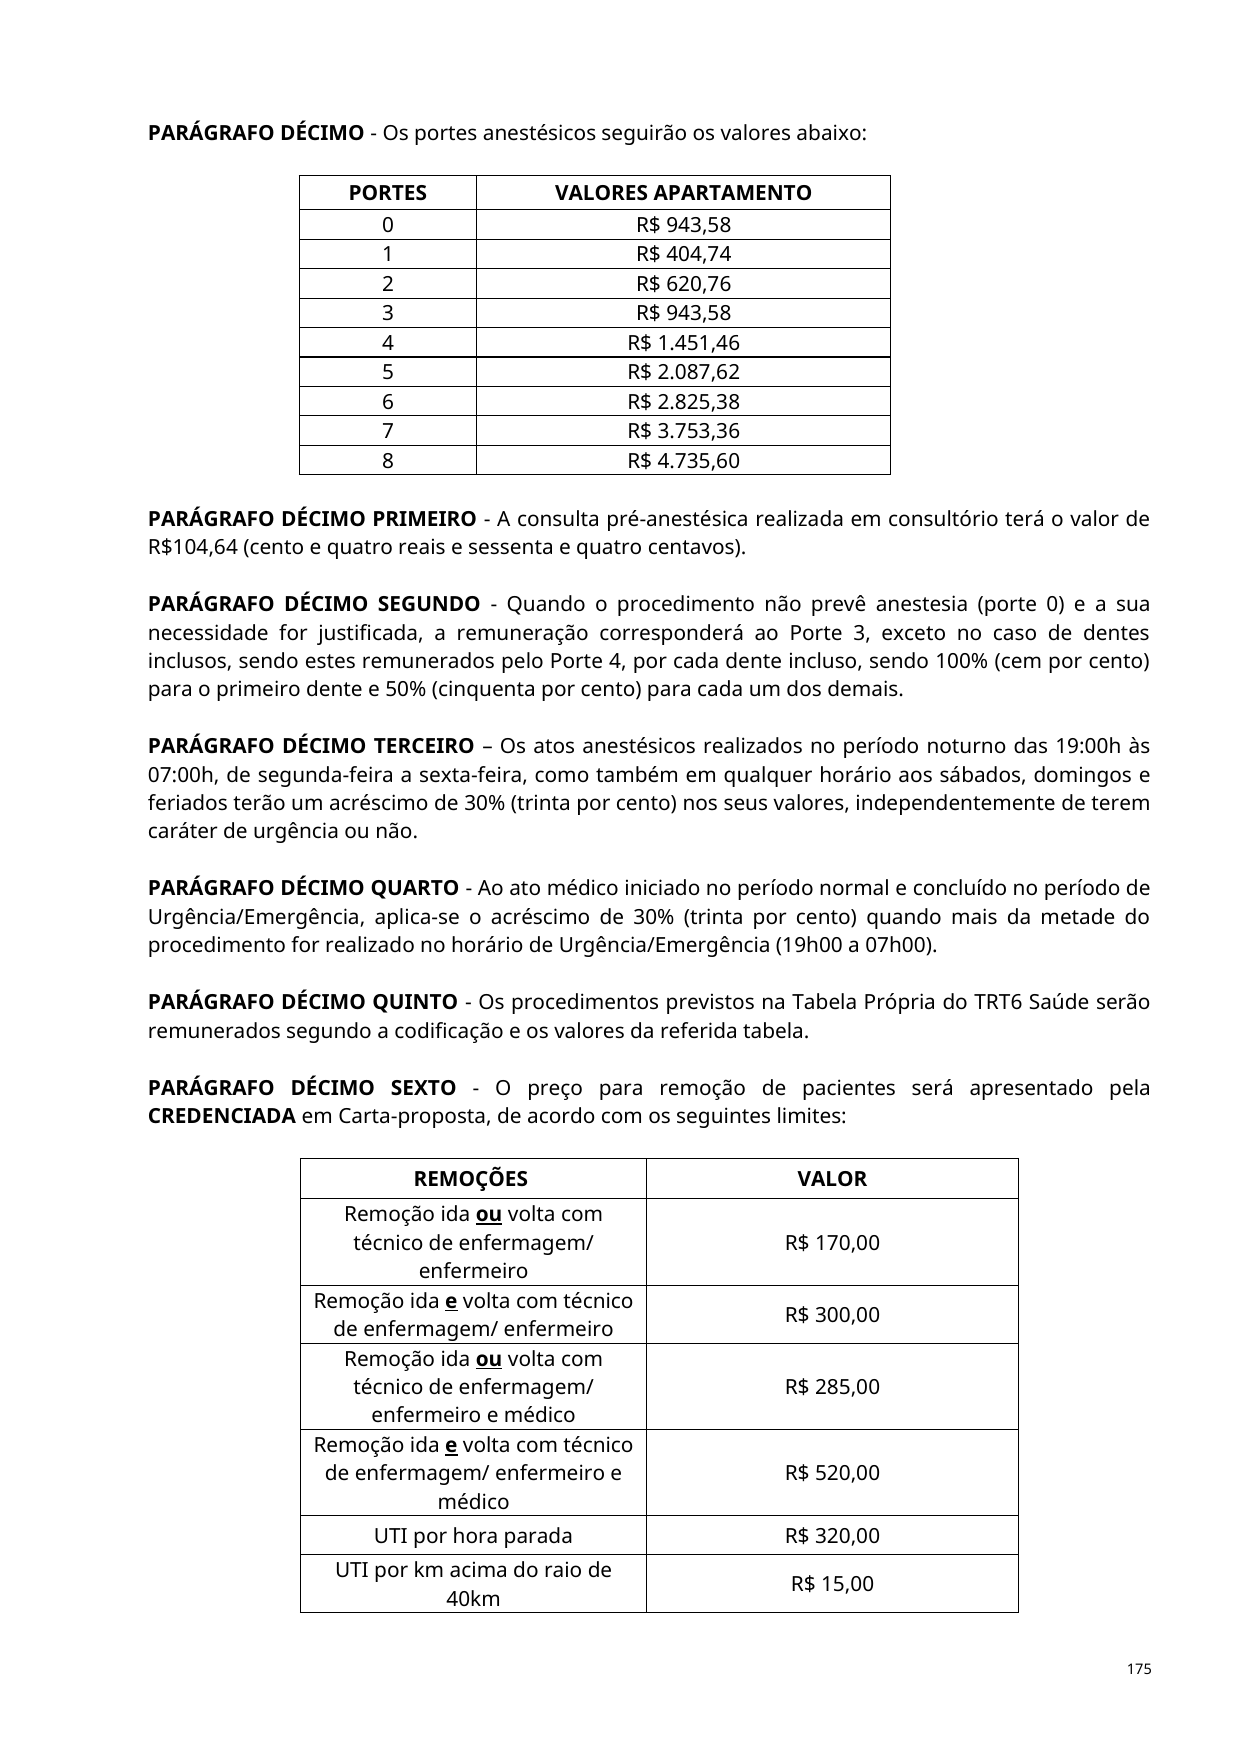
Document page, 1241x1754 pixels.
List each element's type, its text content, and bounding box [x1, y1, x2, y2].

table_cell Remoção ida ou volta com técnico de enfermagem/ enfermeiro [301, 1199, 646, 1285]
table_header VALORES APARTAMENTO [477, 176, 890, 209]
table_cell R$ 3.753,36 [477, 416, 890, 445]
table_cell R$ 620,76 [477, 269, 890, 297]
table_cell R$ 300,00 [647, 1286, 1018, 1343]
text PARÁGRAFO DÉCIMO PRIMEIRO - A consulta pré-anestésica realizada em consultório terá o valor de R$104,64 (cento e quatro reais e sessenta e quatro centavos). [148, 504, 1152, 561]
table_header PORTES [300, 176, 476, 209]
table_header VALOR [647, 1159, 1018, 1198]
table_cell 6 [300, 387, 476, 415]
table_cell Remoção ida e volta com técnico de enfermagem/ enfermeiro e médico [301, 1430, 646, 1515]
table_cell 3 [300, 299, 476, 327]
table_cell UTI por hora parada [301, 1516, 646, 1554]
table_cell R$ 520,00 [647, 1430, 1018, 1515]
table_cell Remoção ida ou volta com técnico de enfermagem/ enfermeiro e médico [301, 1344, 646, 1429]
table_cell R$ 170,00 [647, 1199, 1018, 1285]
text PARÁGRAFO DÉCIMO SEXTO - O preço para remoção de pacientes será apresentado pela CREDENCIADA em Carta-proposta, de acordo com os seguintes limites: [148, 1073, 1152, 1129]
text PARÁGRAFO DÉCIMO TERCEIRO – Os atos anestésicos realizados no período noturno das 19:00h às 07:00h, de segunda-feira a sexta-feira, como também em qualquer horário aos sábados, domingos e feriados terão um acréscimo de 30% (trinta por cento) nos seus valores, independentemente de terem caráter de urgência ou não. [148, 731, 1152, 845]
table_cell R$ 2.825,38 [477, 387, 890, 415]
table_cell R$ 15,00 [647, 1555, 1018, 1612]
table_cell R$ 320,00 [647, 1516, 1018, 1554]
table_cell 1 [300, 240, 476, 268]
table_cell R$ 943,58 [477, 210, 890, 238]
text PARÁGRAFO DÉCIMO QUARTO - Ao ato médico iniciado no período normal e concluído no período de Urgência/Emergência, aplica-se o acréscimo de 30% (trinta por cento) quando mais da metade do procedimento for realizado no horário de Urgência/Emergência (19h00 a 07h00). [148, 873, 1152, 959]
table_cell 0 [300, 210, 476, 238]
table_cell 4 [300, 328, 476, 356]
text PARÁGRAFO DÉCIMO - Os portes anestésicos seguirão os valores abaixo: [148, 118, 1152, 147]
text PARÁGRAFO DÉCIMO SEGUNDO - Quando o procedimento não prevê anestesia (porte 0) e a sua necessidade for justificada, a remuneração corresponderá ao Porte 3, exceto no caso de dentes inclusos, sendo estes remunerados pelo Porte 4, por cada dente incluso, sendo 100% (cem por cento) para o primeiro dente e 50% (cinquenta por cento) para cada um dos demais. [148, 589, 1152, 703]
table_cell R$ 943,58 [477, 299, 890, 327]
table_cell 5 [300, 358, 476, 386]
table_cell UTI por km acima do raio de 40km [301, 1555, 646, 1612]
table_cell R$ 285,00 [647, 1344, 1018, 1429]
table_cell 7 [300, 416, 476, 445]
text PARÁGRAFO DÉCIMO QUINTO - Os procedimentos previstos na Tabela Própria do TRT6 Saúde serão remunerados segundo a codificação e os valores da referida tabela. [148, 987, 1152, 1044]
table_cell R$ 2.087,62 [477, 358, 890, 386]
table_cell 2 [300, 269, 476, 297]
table_header REMOÇÕES [301, 1159, 646, 1198]
table_cell Remoção ida e volta com técnico de enfermagem/ enfermeiro [301, 1286, 646, 1343]
table_cell R$ 1.451,46 [477, 328, 890, 356]
table_cell R$ 404,74 [477, 240, 890, 268]
table_cell R$ 4.735,60 [477, 446, 890, 474]
table_cell 8 [300, 446, 476, 474]
